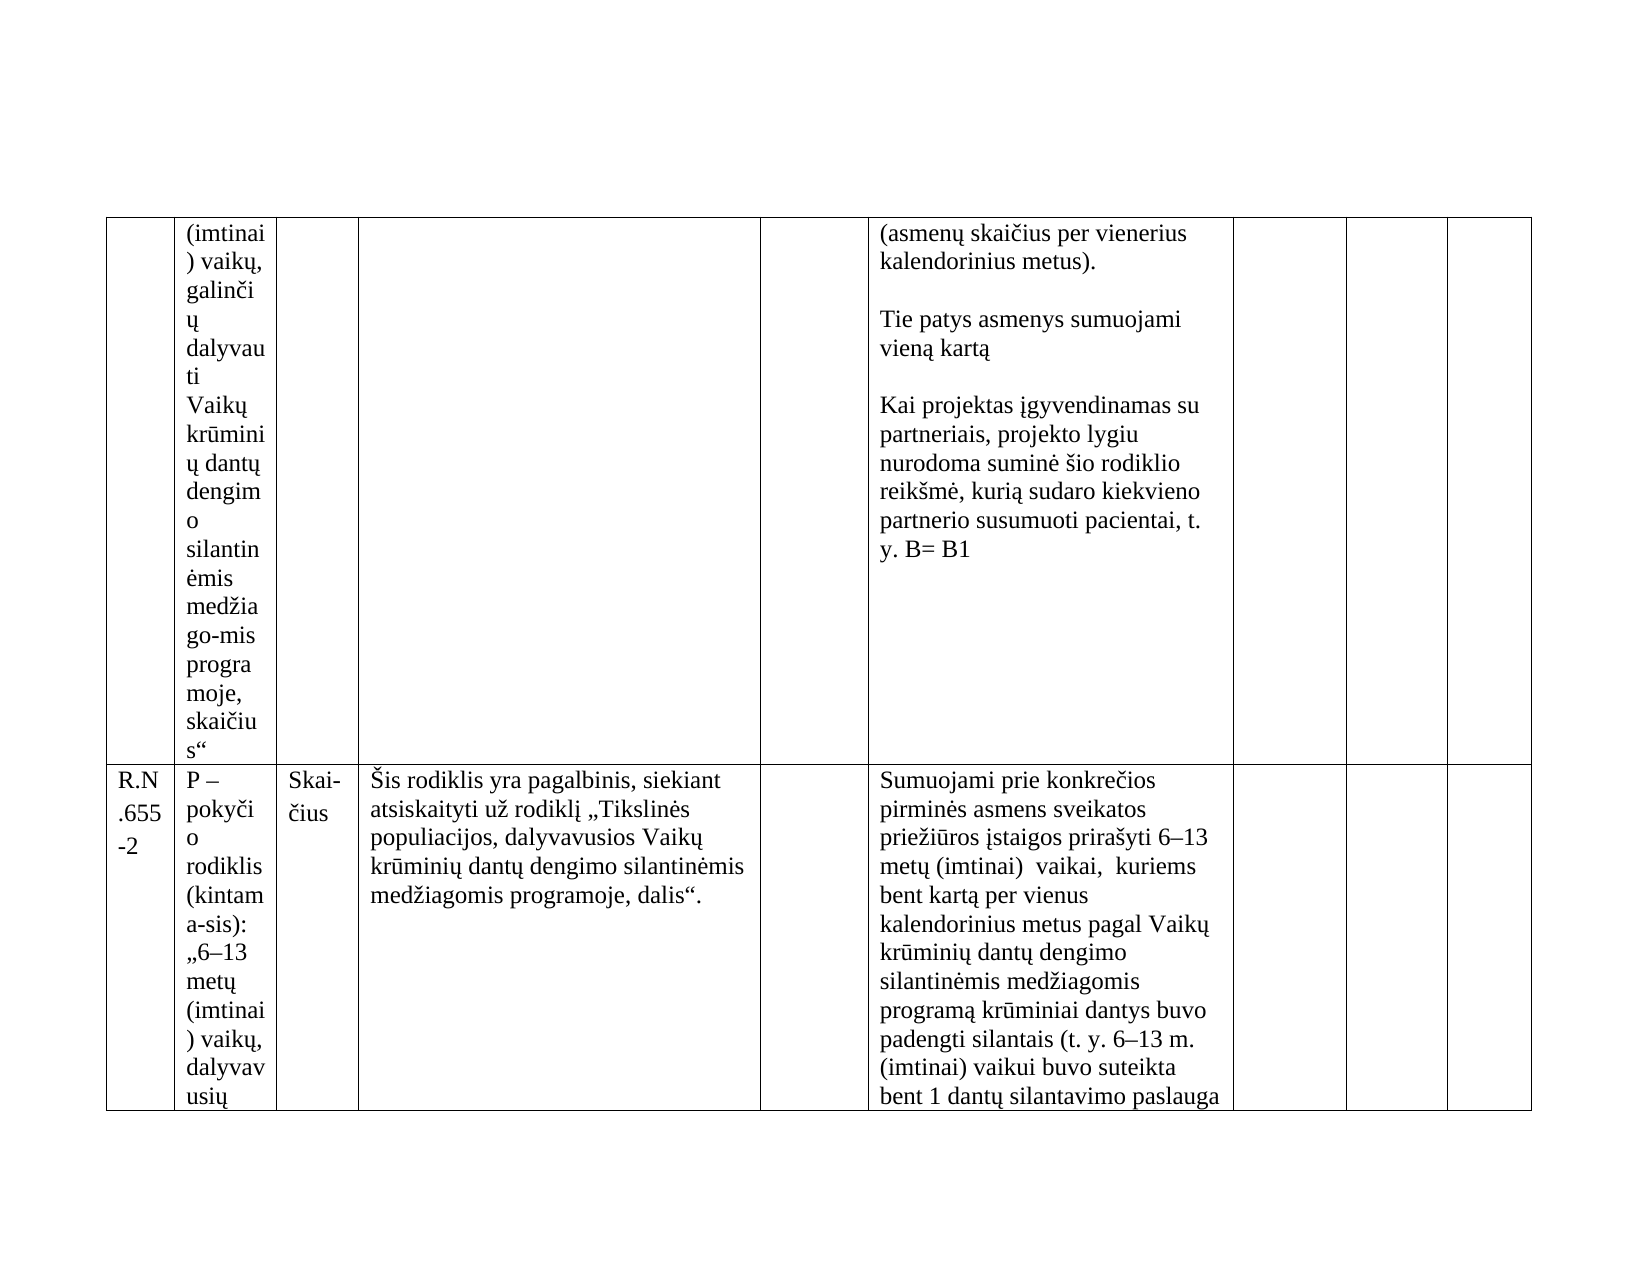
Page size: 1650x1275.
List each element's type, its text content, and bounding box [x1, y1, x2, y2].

table_cell Skai-čius [277, 765, 358, 1110]
table_cell [1347, 765, 1447, 1110]
table_cell [277, 218, 358, 764]
table_cell [1448, 218, 1531, 764]
table_cell [1448, 765, 1531, 1110]
table_cell P – pokyčio rodiklis (kintama-sis): „6–13 metų (imtinai) vaikų, dalyvavusių [175, 765, 276, 1110]
table_cell [761, 765, 868, 1110]
table_cell (asmenų skaičius per vienerius kalendorinius metus). Tie patys asmenys sumuojami vieną kartą Kai projektas įgyvendinamas su partneriais, projekto lygiu nurodoma suminė šio rodiklio reikšmė, kurią sudaro kiekvieno partnerio susumuoti pacientai, t. y. B= B1 [869, 218, 1233, 764]
table_cell (imtinai) vaikų, galinčių dalyvauti Vaikų krūminių dantų dengimo silantinėmis medžiago-mis programoje, skaičius“ [175, 218, 276, 764]
table_cell R.N.655-2 [107, 765, 174, 1110]
table_cell Sumuojami prie konkrečios pirminės asmens sveikatos priežiūros įstaigos prirašyti 6–13 metų (imtinai) vaikai, kuriems bent kartą per vienus kalendorinius metus pagal Vaikų krūminių dantų dengimo silantinėmis medžiagomis programą krūminiai dantys buvo padengti silantais (t. y. 6–13 m. (imtinai) vaikui buvo suteikta bent 1 dantų silantavimo paslauga [869, 765, 1233, 1110]
table_cell [761, 218, 868, 764]
table_cell Šis rodiklis yra pagalbinis, siekiant atsiskaityti už rodiklį „Tikslinės populiacijos, dalyvavusios Vaikų krūminių dantų dengimo silantinėmis medžiagomis programoje, dalis“. [359, 765, 760, 1110]
table_cell [107, 218, 174, 764]
table_cell [1234, 218, 1346, 764]
table_cell [359, 218, 760, 764]
table_cell [1234, 765, 1346, 1110]
table_cell [1347, 218, 1447, 764]
